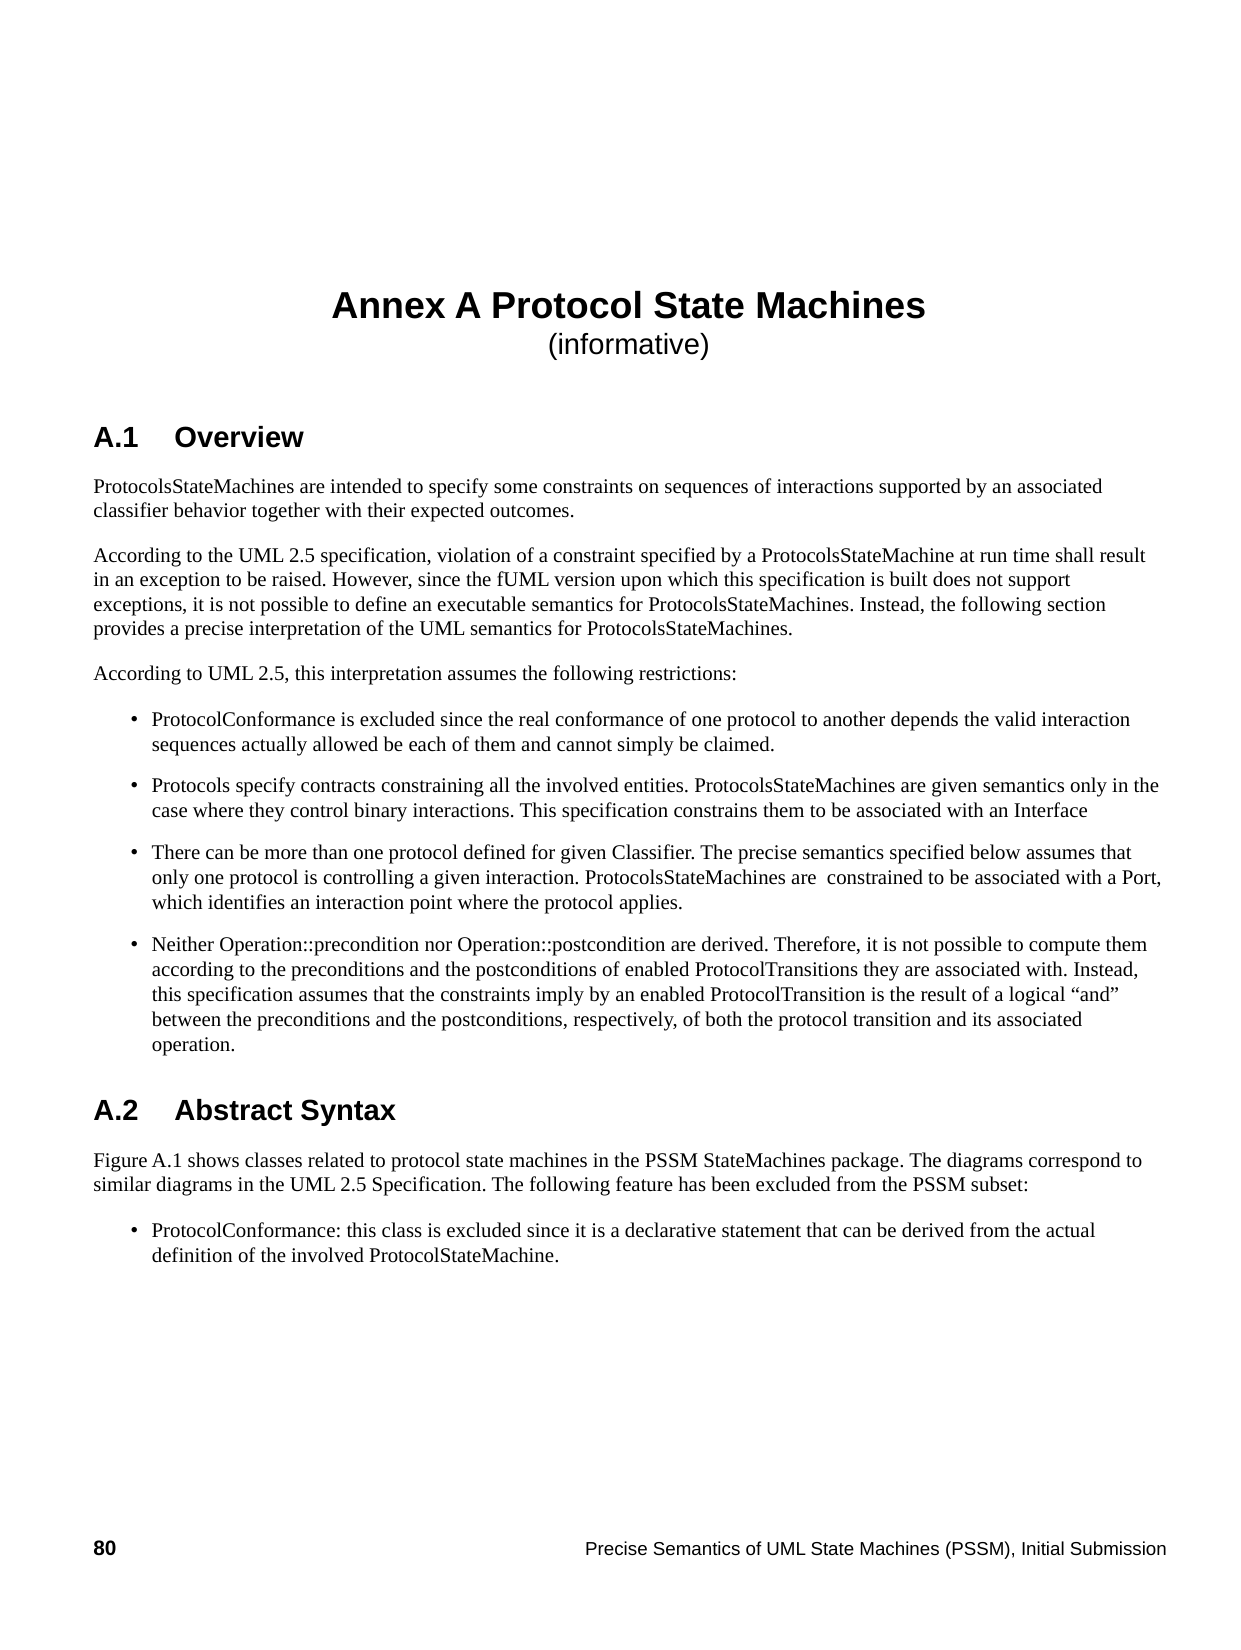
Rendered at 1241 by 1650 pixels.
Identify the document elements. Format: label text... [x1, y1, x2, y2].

text According to the UML 2.5 specification, violation of a constraint specified by a ProtocolsStateMachine at run time shall result in an exception to be raised. However, since the fUML version upon which this specification is built does not support exceptions, it is not possible to define an executable semantics for ProtocolsStateMachines. Instead, the following section provides a precise interpretation of the UML semantics for ProtocolsStateMachines. [93, 543, 1164, 639]
list Neither Operation::precondition nor Operation::postcondition are derived. Therefore, it is not possible to compute them according to the preconditions and the postconditions of enabled ProtocolTransitions they are associated with. Instead, this specification assumes that the constraints imply by an enabled ProtocolTransition is the result of a logical “and” between the preconditions and the postconditions, respectively, of both the protocol transition and its associated operation. [131, 931, 1164, 1056]
text (informative) [93, 327, 1164, 360]
list There can be more than one protocol defined for given Classifier. The precise semantics specified below assumes that only one protocol is controlling a given interaction. ProtocolsStateMachines are constrained to be associated with a Port, which identifies an interaction point where the protocol applies. [131, 839, 1164, 914]
list ProtocolConformance is excluded since the real conformance of one protocol to another depends the valid interaction sequences actually allowed be each of them and cannot simply be claimed. [131, 706, 1164, 756]
subtitle Protocol State Machines [93, 283, 1164, 327]
text ProtocolsStateMachines are intended to specify some constraints on sequences of interactions supported by an associated classifier behavior together with their expected outcomes. [93, 474, 1164, 522]
text According to UML 2.5, this interpretation assumes the following restrictions: [93, 661, 1164, 685]
list Protocols specify contracts constraining all the involved entities. ProtocolsStateMachines are given semantics only in the case where they control binary interactions. This specification constrains them to be associated with an Interface [131, 772, 1164, 822]
subtitle Overview [93, 418, 1164, 453]
subtitle Abstract Syntax [93, 1091, 1164, 1127]
list ProtocolConformance: this class is excluded since it is a declarative statement that can be derived from the actual definition of the involved ProtocolStateMachine. [131, 1217, 1164, 1267]
text Figure A.1 shows classes related to protocol state machines in the PSSM StateMachines package. The diagrams correspond to similar diagrams in the UML 2.5 Specification. The following feature has been excluded from the PSSM subset: [93, 1148, 1164, 1196]
